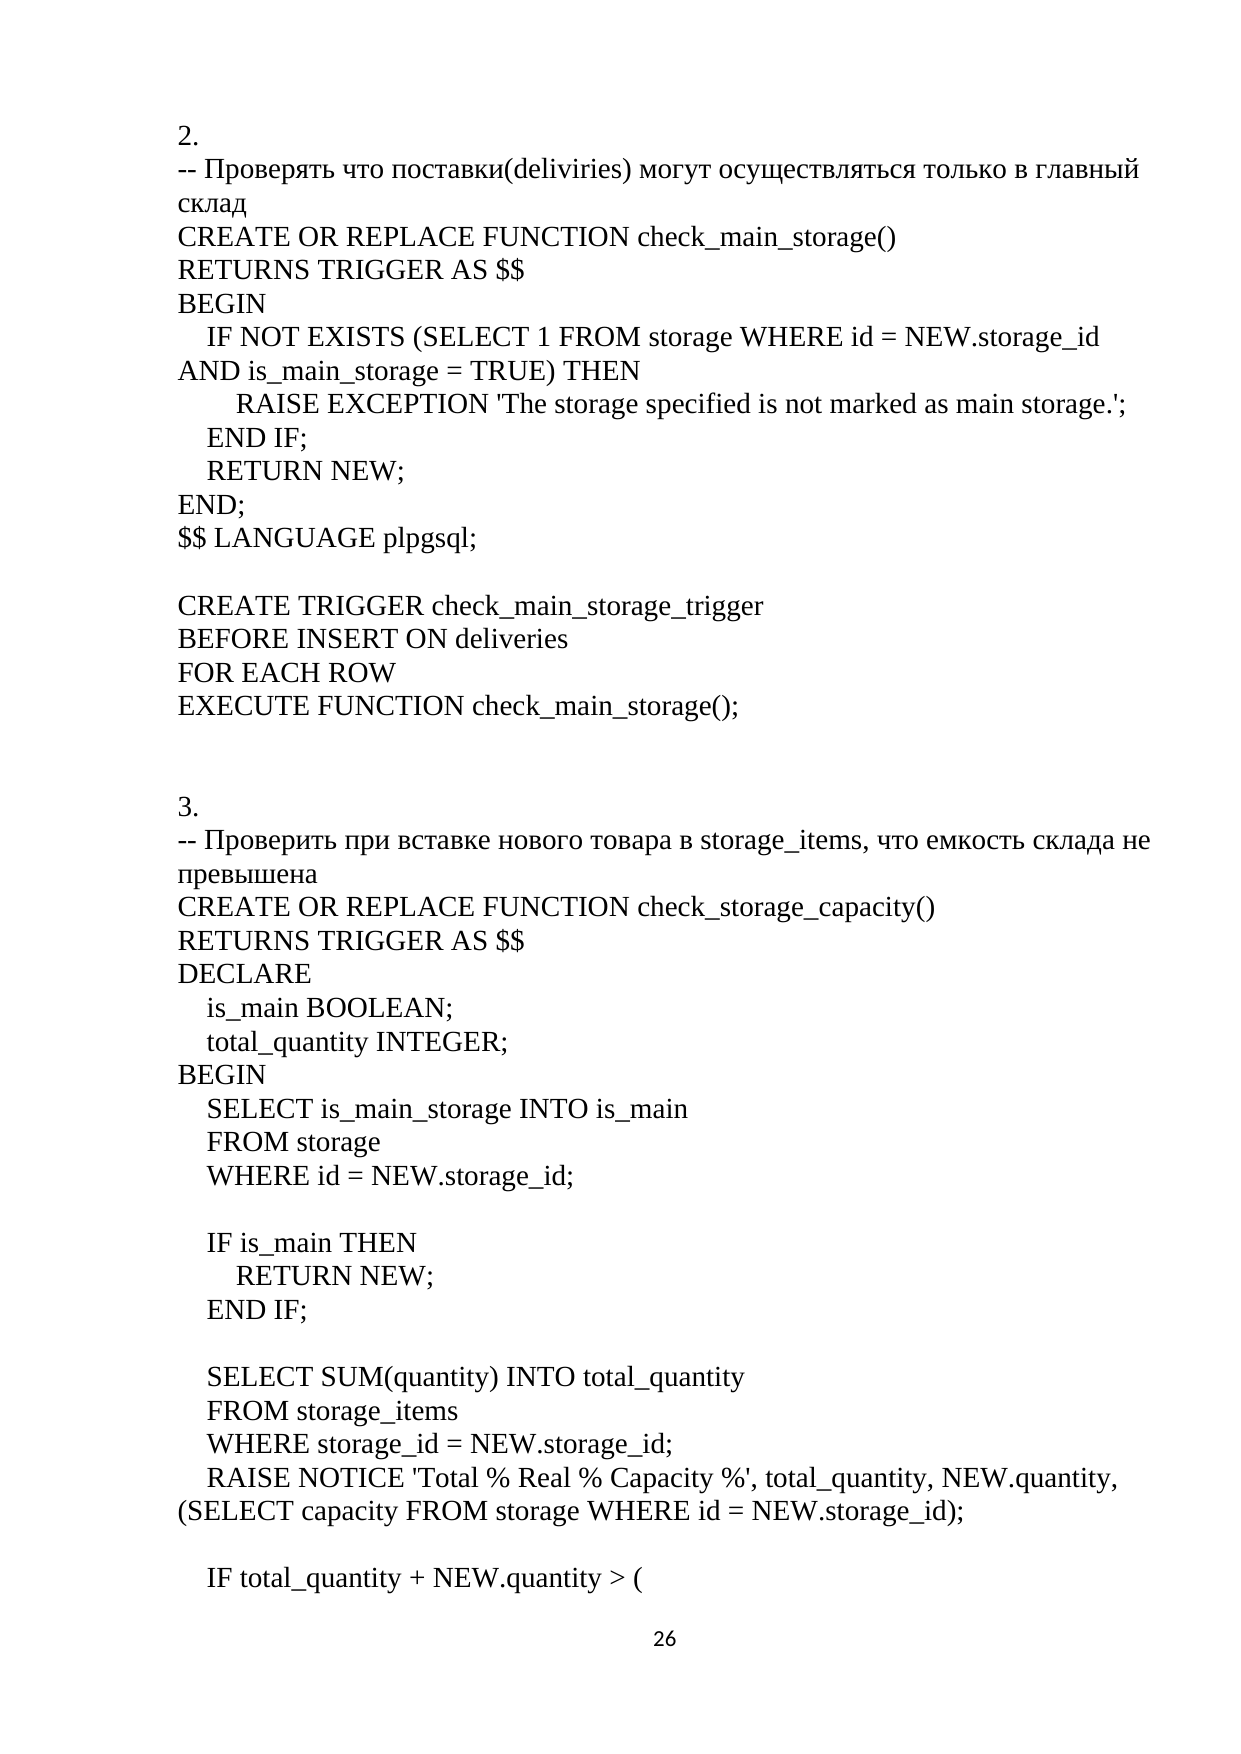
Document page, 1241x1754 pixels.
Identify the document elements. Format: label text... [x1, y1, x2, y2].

text RETURNS TRIGGER AS $$ [177, 923, 1152, 957]
text RETURN NEW; [177, 453, 1152, 487]
text CREATE OR REPLACE FUNCTION check_main_storage() [177, 219, 1152, 252]
text BEFORE INSERT ON deliveries [177, 621, 1152, 655]
text END; [177, 487, 1152, 521]
text total_quantity INTEGER; [177, 1024, 1152, 1057]
text IF is_main THEN [177, 1225, 1152, 1258]
text FROM storage_items [177, 1393, 1152, 1426]
text -- Проверить при вставке нового товара в storage_items, что емкость склада не превышена [177, 822, 1152, 889]
text WHERE storage_id = NEW.storage_id; [177, 1426, 1152, 1460]
text IF total_quantity + NEW.quantity > ( [177, 1560, 1152, 1594]
text 3. [177, 789, 1152, 822]
text END IF; [177, 420, 1152, 453]
text 2. [177, 118, 1152, 152]
text $$ LANGUAGE plpgsql; [177, 521, 1152, 554]
text RETURN NEW; [177, 1258, 1152, 1292]
text WHERE id = NEW.storage_id; [177, 1158, 1152, 1191]
text RETURNS TRIGGER AS $$ [177, 252, 1152, 286]
text IF NOT EXISTS (SELECT 1 FROM storage WHERE id = NEW.storage_id AND is_main_storage = TRUE) THEN [177, 319, 1152, 386]
text RAISE EXCEPTION 'The storage specified is not marked as main storage.'; [177, 386, 1152, 420]
text is_main BOOLEAN; [177, 990, 1152, 1024]
text BEGIN [177, 1057, 1152, 1091]
text BEGIN [177, 286, 1152, 319]
text FOR EACH ROW [177, 655, 1152, 688]
text -- Проверять что поставки(deliviries) могут осуществляться только в главный склад [177, 152, 1152, 219]
text EXECUTE FUNCTION check_main_storage(); [177, 688, 1152, 722]
text CREATE OR REPLACE FUNCTION check_storage_capacity() [177, 889, 1152, 923]
text DECLARE [177, 957, 1152, 990]
text FROM storage [177, 1124, 1152, 1158]
text SELECT SUM(quantity) INTO total_quantity [177, 1359, 1152, 1393]
text SELECT is_main_storage INTO is_main [177, 1091, 1152, 1124]
text RAISE NOTICE 'Total % Real % Capacity %', total_quantity, NEW.quantity, (SELECT capacity FROM storage WHERE id = NEW.storage_id); [177, 1460, 1152, 1527]
text CREATE TRIGGER check_main_storage_trigger [177, 588, 1152, 621]
text END IF; [177, 1292, 1152, 1326]
